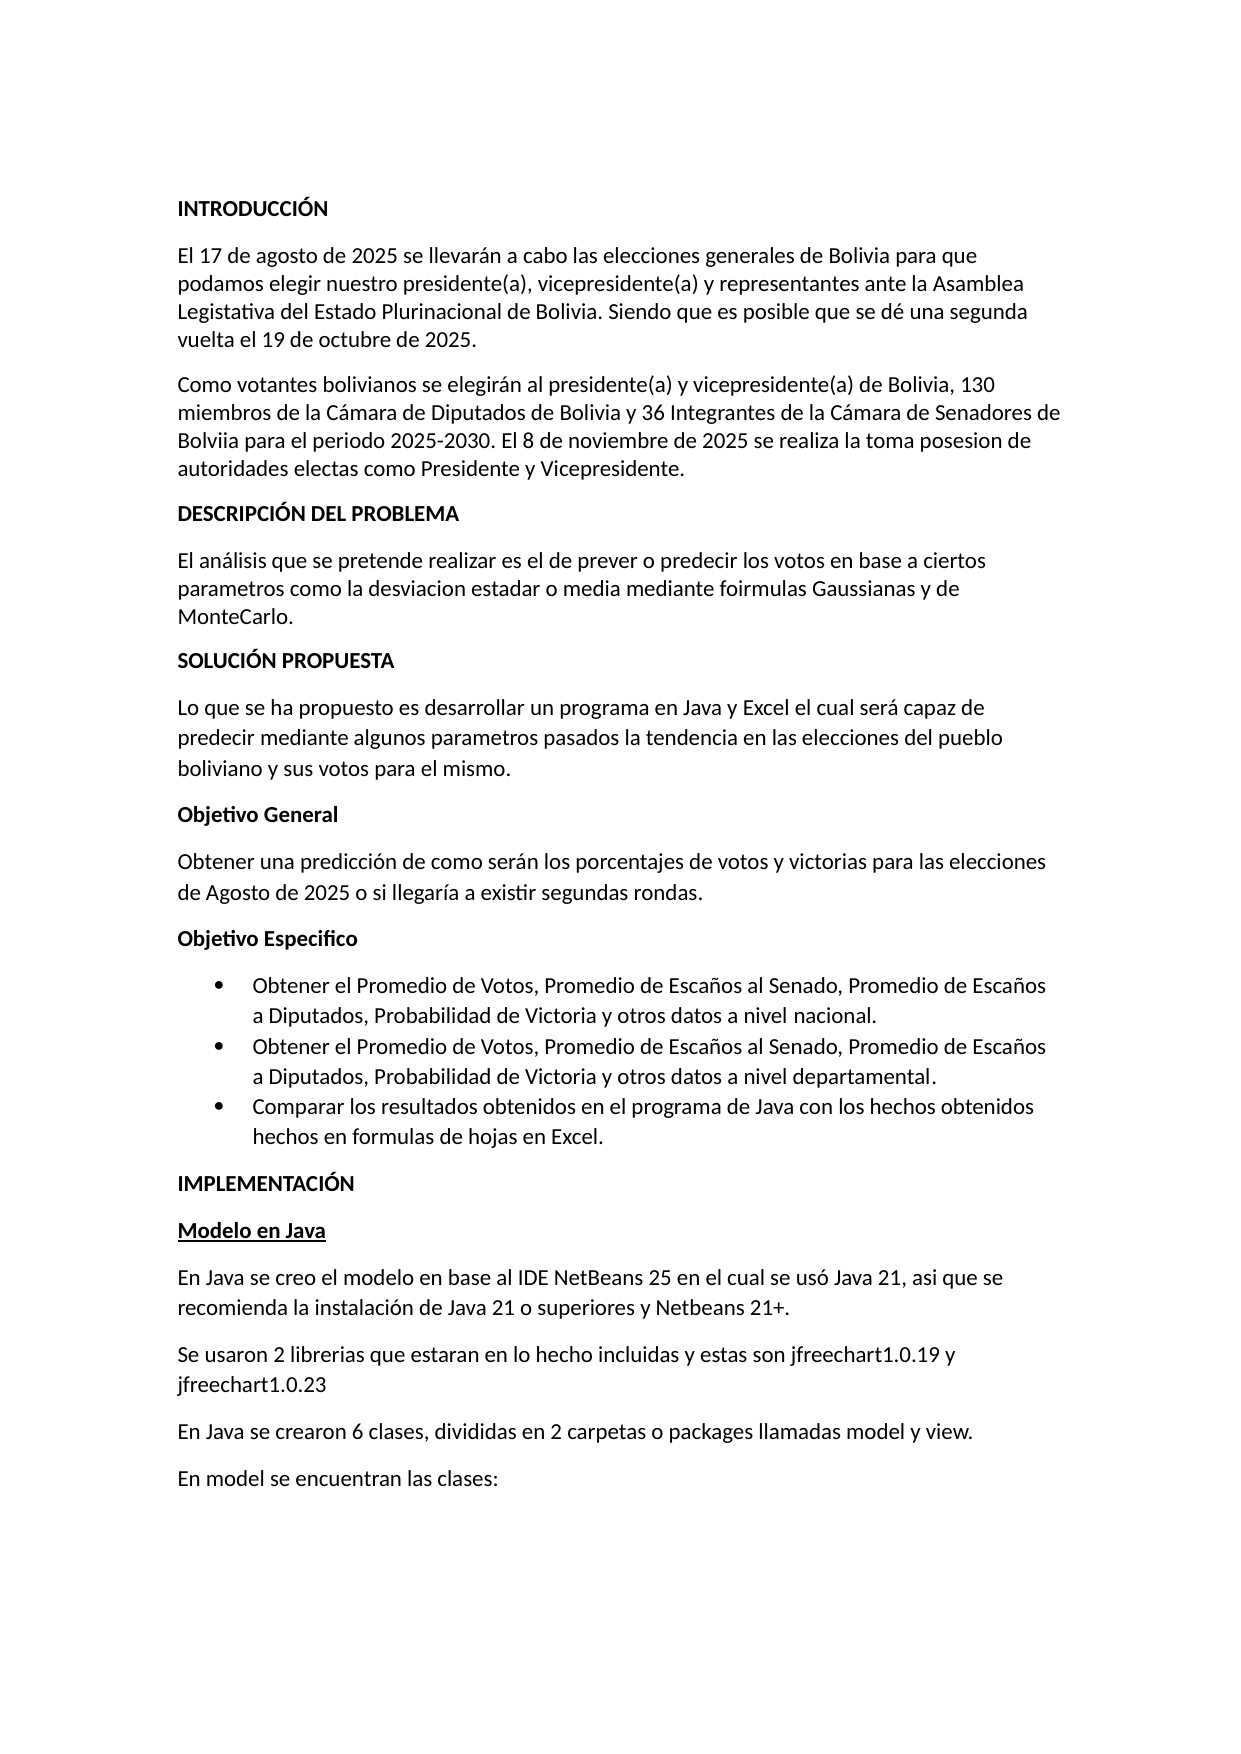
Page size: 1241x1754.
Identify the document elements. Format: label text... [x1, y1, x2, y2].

text Se usaron 2 librerias que estaran en lo hecho incluidas y estas son jfreechart1.0.19 y jfreechart1.0.23 [177, 1340, 1063, 1398]
text SOLUCIÓN PROPUESTA [177, 646, 1063, 674]
text Obtener una predicción de como serán los porcentajes de votos y victorias para las elecciones de Agosto de 2025 o si llegaría a existir segundas rondas. [177, 847, 1063, 906]
text Objetivo Especifico [177, 924, 1063, 953]
text Objetivo General [177, 801, 1063, 829]
text IMPLEMENTACIÓN [177, 1169, 1063, 1197]
text Lo que se ha propuesto es desarrollar un programa en Java y Excel el cual será capaz de predecir mediante algunos parametros pasados la tendencia en las elecciones del pueblo boliviano y sus votos para el mismo. [177, 693, 1063, 782]
text En Java se creo el modelo en base al IDE NetBeans 25 en el cual se usó Java 21, asi que se recomienda la instalación de Java 21 o superiores y Netbeans 21+. [177, 1263, 1063, 1321]
text En model se encuentran las clases: [177, 1464, 1063, 1492]
list Obtener el Promedio de Votos, Promedio de Escaños al Senado, Promedio de Escaños a Diputados, Probabilidad de Victoria y otros datos a nivel departamental. [215, 1032, 1063, 1090]
list Comparar los resultados obtenidos en el programa de Java con los hechos obtenidos hechos en formulas de hojas en Excel. [215, 1092, 1063, 1151]
list Obtener el Promedio de Votos, Promedio de Escaños al Senado, Promedio de Escaños a Diputados, Probabilidad de Victoria y otros datos a nivel nacional. [215, 971, 1063, 1030]
text Como votantes bolivianos se elegirán al presidente(a) y vicepresidente(a) de Bolivia, 130 miembros de la Cámara de Diputados de Bolivia y 36 Integrantes de la Cámara de Senadores de Bolviia para el periodo 2025-2030. El 8 de noviembre de 2025 se realiza la toma posesion de autoridades electas como Presidente y Vicepresidente. [177, 370, 1063, 482]
text DESCRIPCIÓN DEL PROBLEMA [177, 499, 1063, 527]
text El 17 de agosto de 2025 se llevarán a cabo las elecciones generales de Bolivia para que podamos elegir nuestro presidente(a), vicepresidente(a) y representantes ante la Asamblea Legistativa del Estado Plurinacional de Bolivia. Siendo que es posible que se dé una segunda vuelta el 19 de octubre de 2025. [177, 241, 1063, 353]
text El análisis que se pretende realizar es el de prever o predecir los votos en base a ciertos parametros como la desviacion estadar o media mediante foirmulas Gaussianas y de MonteCarlo. [177, 546, 1063, 630]
text Modelo en Java [177, 1216, 1063, 1244]
text En Java se crearon 6 clases, divididas en 2 carpetas o packages llamadas model y view. [177, 1417, 1063, 1445]
text INTRODUCCIÓN [177, 194, 1063, 222]
